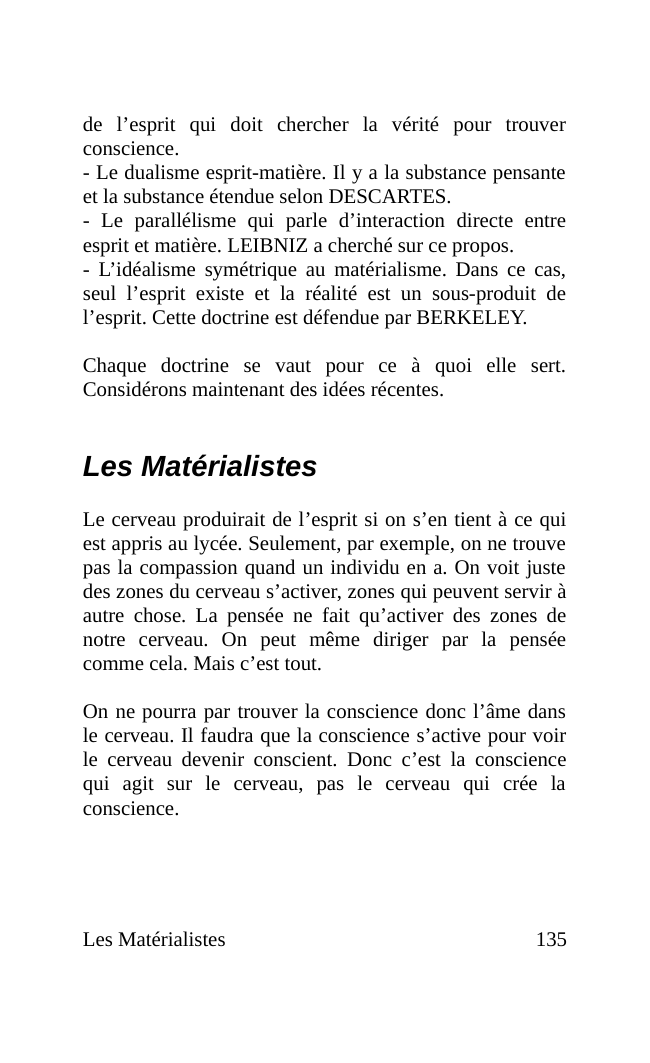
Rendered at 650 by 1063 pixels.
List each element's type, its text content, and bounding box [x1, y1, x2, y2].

subtitle Les Matérialistes [83, 449, 567, 483]
text Chaque doctrine se vaut pour ce à quoi elle sert. Considérons maintenant des idées récentes. [83, 353, 567, 401]
text Le cerveau produirait de l’esprit si on s’en tient à ce qui est appris au lycée. Seulement, par exemple, on ne trouve pas la compassion quand un individu en a. On voit juste des zones du cerveau s’activer, zones qui peuvent servir à autre chose. La pensée ne fait qu’activer des zones de notre cerveau. On peut même diriger par la pensée comme cela. Mais c’est tout. [83, 507, 567, 675]
text On ne pourra par trouver la conscience donc l’âme dans le cerveau. Il faudra que la conscience s’active pour voir le cerveau devenir conscient. Donc c’est la conscience qui agit sur le cerveau, pas le cerveau qui crée la conscience. [83, 699, 567, 819]
text - L’idéalisme symétrique au matérialisme. Dans ce cas, seul l’esprit existe et la réalité est un sous-produit de l’esprit. Cette doctrine est défendue par BERKELEY. [83, 257, 567, 329]
text - Le parallélisme qui parle d’interaction directe entre esprit et matière. LEIBNIZ a cherché sur ce propos. [83, 208, 567, 257]
text de l’esprit qui doit chercher la vérité pour trouver conscience. [83, 112, 567, 160]
text - Le dualisme esprit-matière. Il y a la substance pensante et la substance étendue selon DESCARTES. [83, 160, 567, 208]
